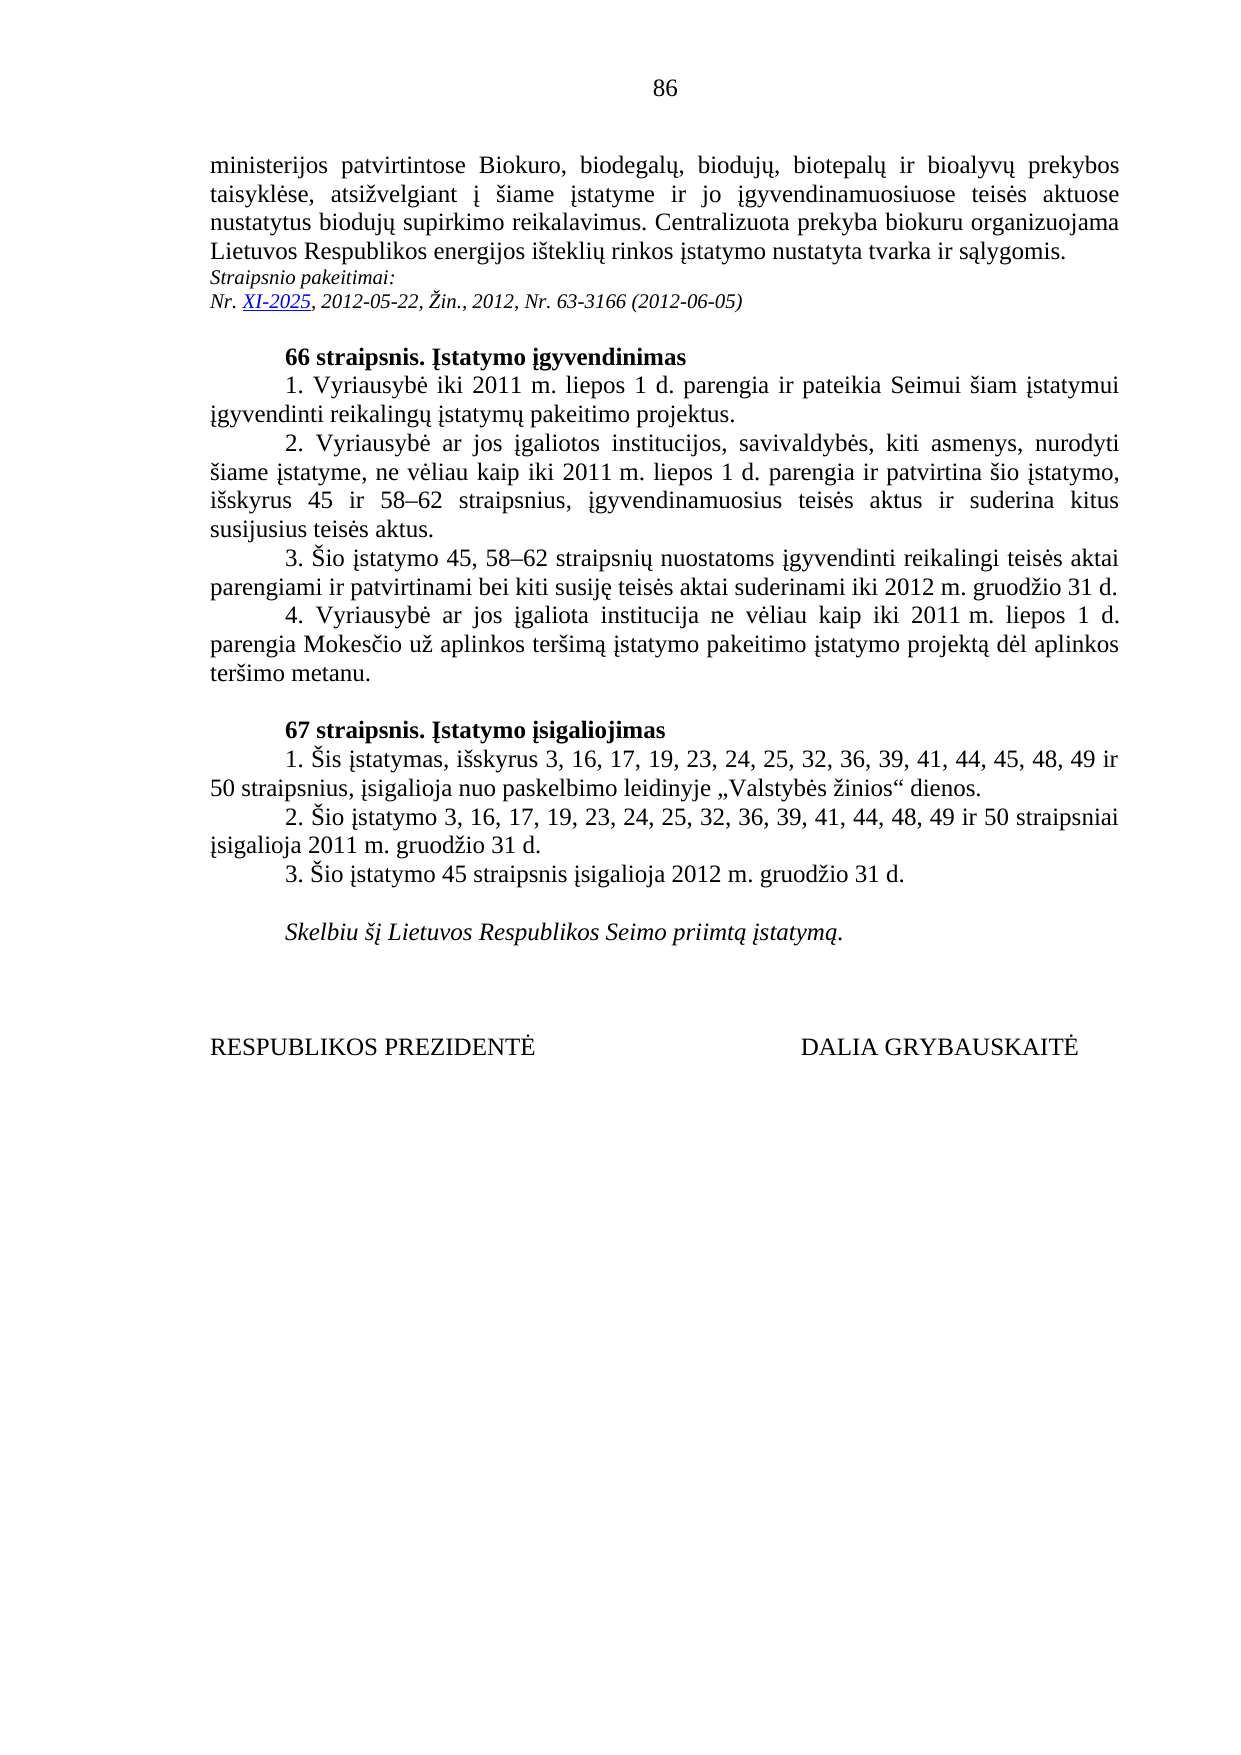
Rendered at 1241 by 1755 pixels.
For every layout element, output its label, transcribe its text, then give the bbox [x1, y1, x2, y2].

text ministerijos patvirtintose Biokuro, biodegalų, biodujų, biotepalų ir bioalyvų prekybos taisyklėse, atsižvelgiant į šiame įstatyme ir jo įgyvendinamuosiuose teisės aktuose nustatytus biodujų supirkimo reikalavimus. Centralizuota prekyba biokuru organizuojama Lietuvos Respublikos energijos išteklių rinkos įstatymo nustatyta tvarka ir sąlygomis. [210, 150, 1120, 265]
text Skelbiu šį Lietuvos Respublikos Seimo priimtą įstatymą. [210, 917, 1120, 946]
text 2. Šio įstatymo 3, 16, 17, 19, 23, 24, 25, 32, 36, 39, 41, 44, 48, 49 ir 50 straipsniai įsigalioja 2011 m. gruodžio 31 d. [210, 802, 1120, 859]
text 1. Šis įstatymas, išskyrus 3, 16, 17, 19, 23, 24, 25, 32, 36, 39, 41, 44, 45, 48, 49 ir 50 straipsnius, įsigalioja nuo paskelbimo leidinyje „Valstybės žinios“ dienos. [210, 744, 1120, 802]
text 4. Vyriausybė ar jos įgaliota institucija ne vėliau kaip iki 2011 m. liepos 1 d. parengia Mokesčio už aplinkos teršimą įstatymo pakeitimo įstatymo projektą dėl aplinkos teršimo metanu. [210, 601, 1120, 687]
text 3. Šio įstatymo 45 straipsnis įsigalioja 2012 m. gruodžio 31 d. [210, 859, 1120, 888]
text 2. Vyriausybė ar jos įgaliotos institucijos, savivaldybės, kiti asmenys, nurodyti šiame įstatyme, ne vėliau kaip iki 2011 m. liepos 1 d. parengia ir patvirtina šio įstatymo, išskyrus 45 ir 58–62 straipsnius, įgyvendinamuosius teisės aktus ir suderina kitus susijusius teisės aktus. [210, 428, 1120, 543]
text RESPUBLIKOS PREZIDENTĖ DALIA GRYBAUSKAITĖ [210, 1032, 1120, 1061]
text 66 straipsnis. Įstatymo įgyvendinimas [210, 342, 1120, 371]
text 3. Šio įstatymo 45, 58–62 straipsnių nuostatoms įgyvendinti reikalingi teisės aktai parengiami ir patvirtinami bei kiti susiję teisės aktai suderinami iki 2012 m. gruodžio 31 d. [210, 543, 1120, 601]
text Straipsnio pakeitimai: [210, 265, 1120, 289]
text 1. Vyriausybė iki 2011 m. liepos 1 d. parengia ir pateikia Seimui šiam įstatymui įgyvendinti reikalingų įstatymų pakeitimo projektus. [210, 371, 1120, 428]
text 67 straipsnis. Įstatymo įsigaliojimas [210, 716, 1120, 744]
text Nr. XI-2025, 2012-05-22, Žin., 2012, Nr. 63-3166 (2012-06-05) [210, 289, 1120, 313]
